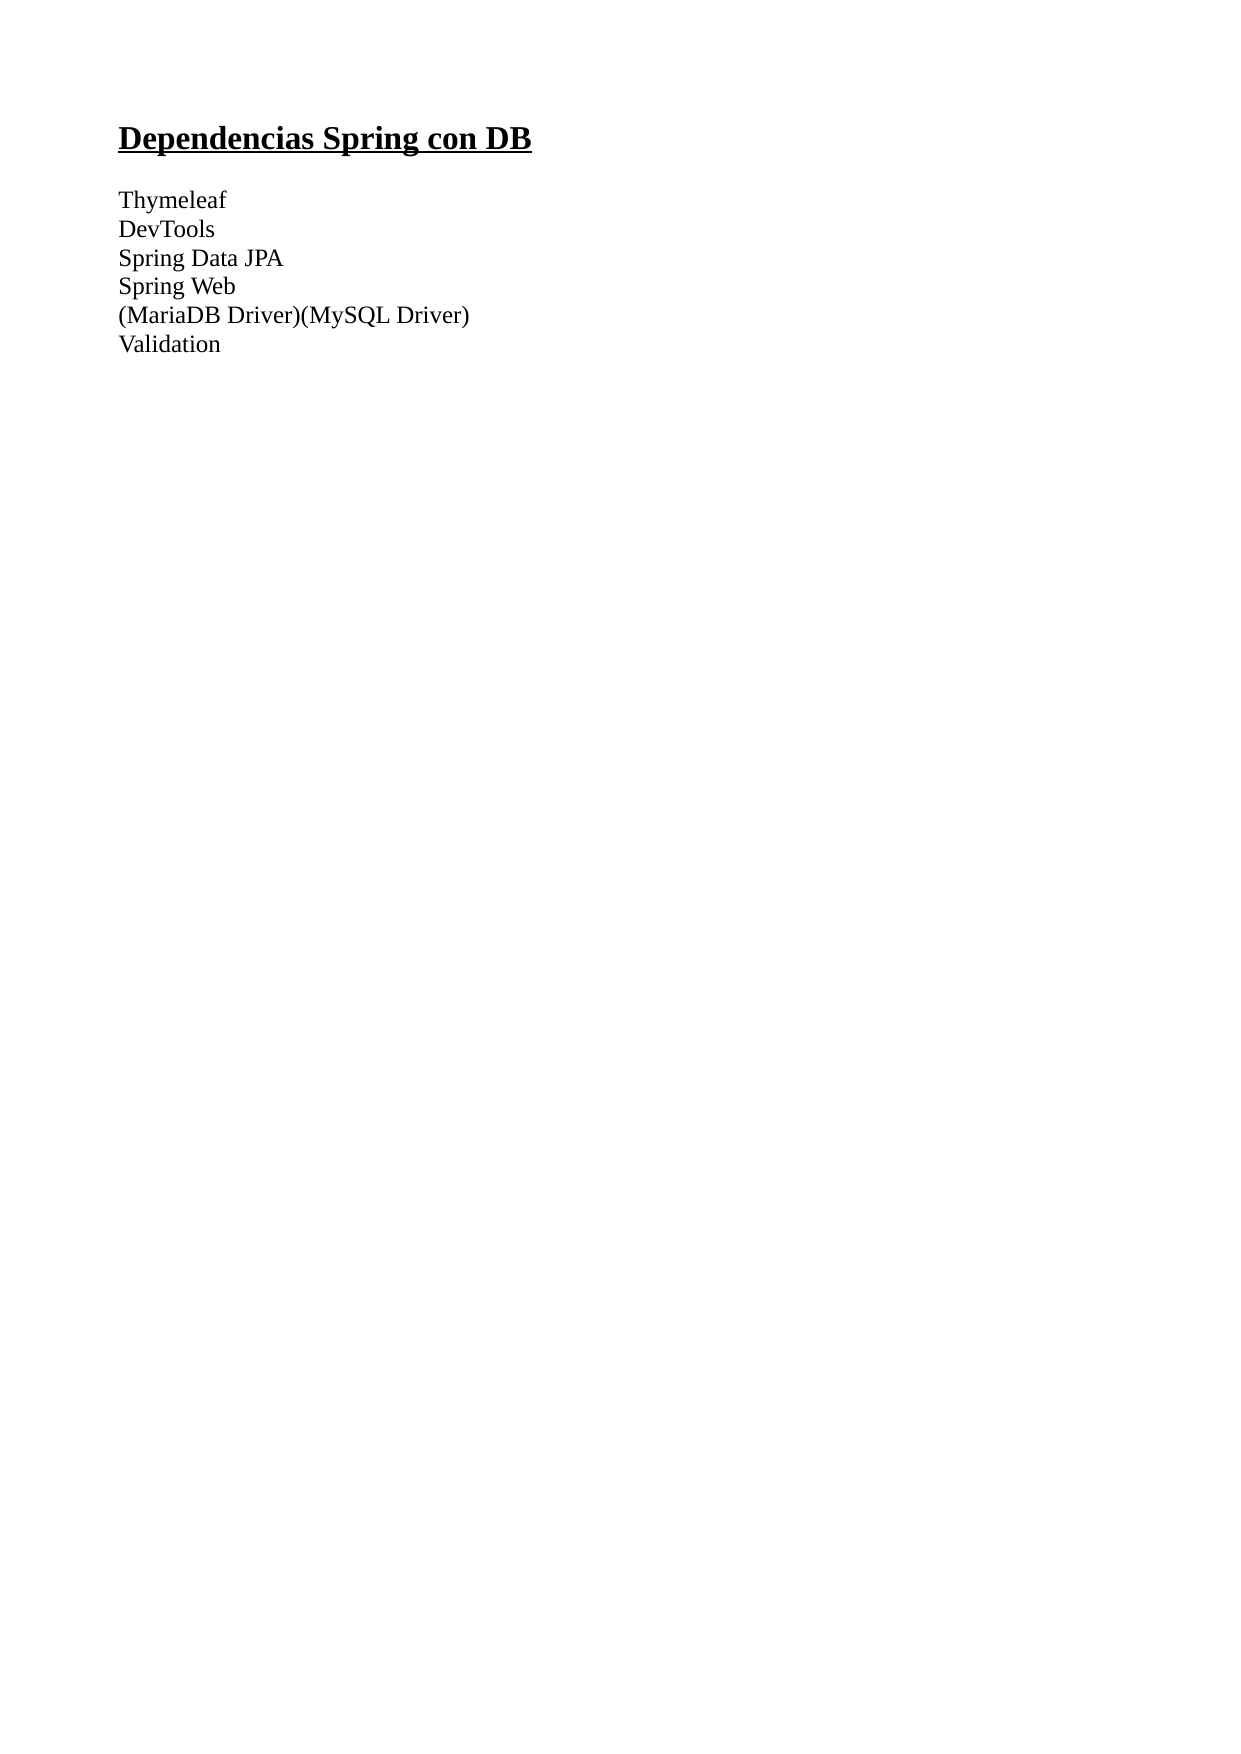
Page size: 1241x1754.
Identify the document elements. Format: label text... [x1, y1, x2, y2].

text Dependencias Spring con DB [118, 118, 1122, 156]
text (MariaDB Driver)(MySQL Driver) [118, 300, 1122, 329]
text Spring Data JPA [118, 243, 1122, 271]
text Validation [118, 329, 1122, 358]
text DevTools [118, 214, 1122, 243]
text Thymeleaf [118, 185, 1122, 214]
text Spring Web [118, 271, 1122, 300]
